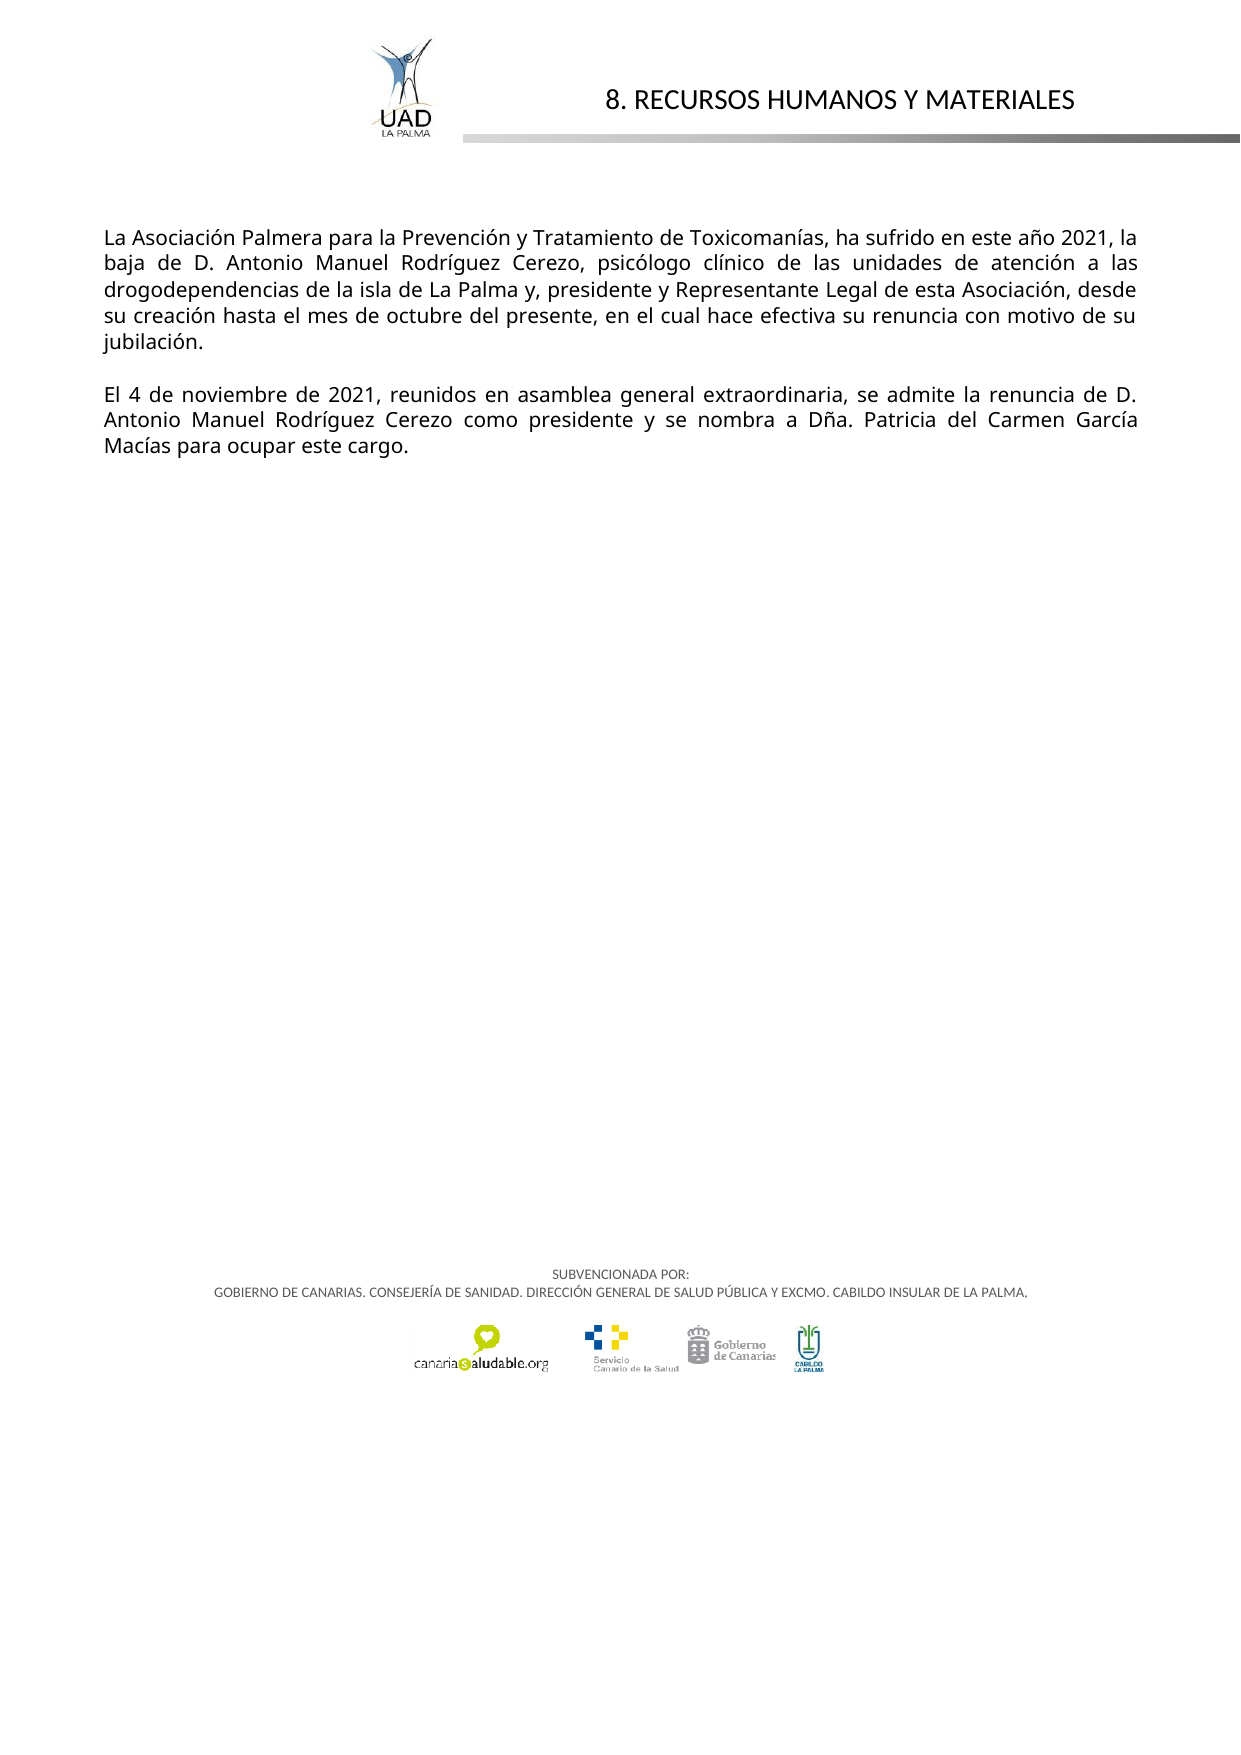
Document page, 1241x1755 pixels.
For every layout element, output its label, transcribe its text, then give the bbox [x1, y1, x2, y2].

text 8. RECURSOS HUMANOS Y MATERIALES [605, 81, 1241, 116]
text El 4 de noviembre de 2021, reunidos en asamblea general extraordinaria, se admite la renuncia de D. Antonio Manuel Rodríguez Cerezo como presidente y se nombra a Dña. Patricia del Carmen García Macías para ocupar este cargo. [103, 382, 1138, 460]
text SUBVENCIONADA POR: [108, 1265, 1134, 1283]
text GOBIERNO DE CANARIAS. CONSEJERÍA DE SANIDAD. DIRECCIÓN GENERAL DE SALUD PÚBLICA Y EXCMO. CABILDO INSULAR DE LA PALMA. [108, 1284, 1134, 1301]
text La Asociación Palmera para la Prevención y Tratamiento de Toxicomanías, ha sufrido en este año 2021, la baja de D. Antonio Manuel Rodríguez Cerezo, psicólogo clínico de las unidades de atención a las drogodependencias de la isla de La Palma y, presidente y Representante Legal de esta Asociación, desde su creación hasta el mes de octubre del presente, en el cual hace efectiva su renuncia con motivo de su jubilación. [103, 224, 1139, 356]
